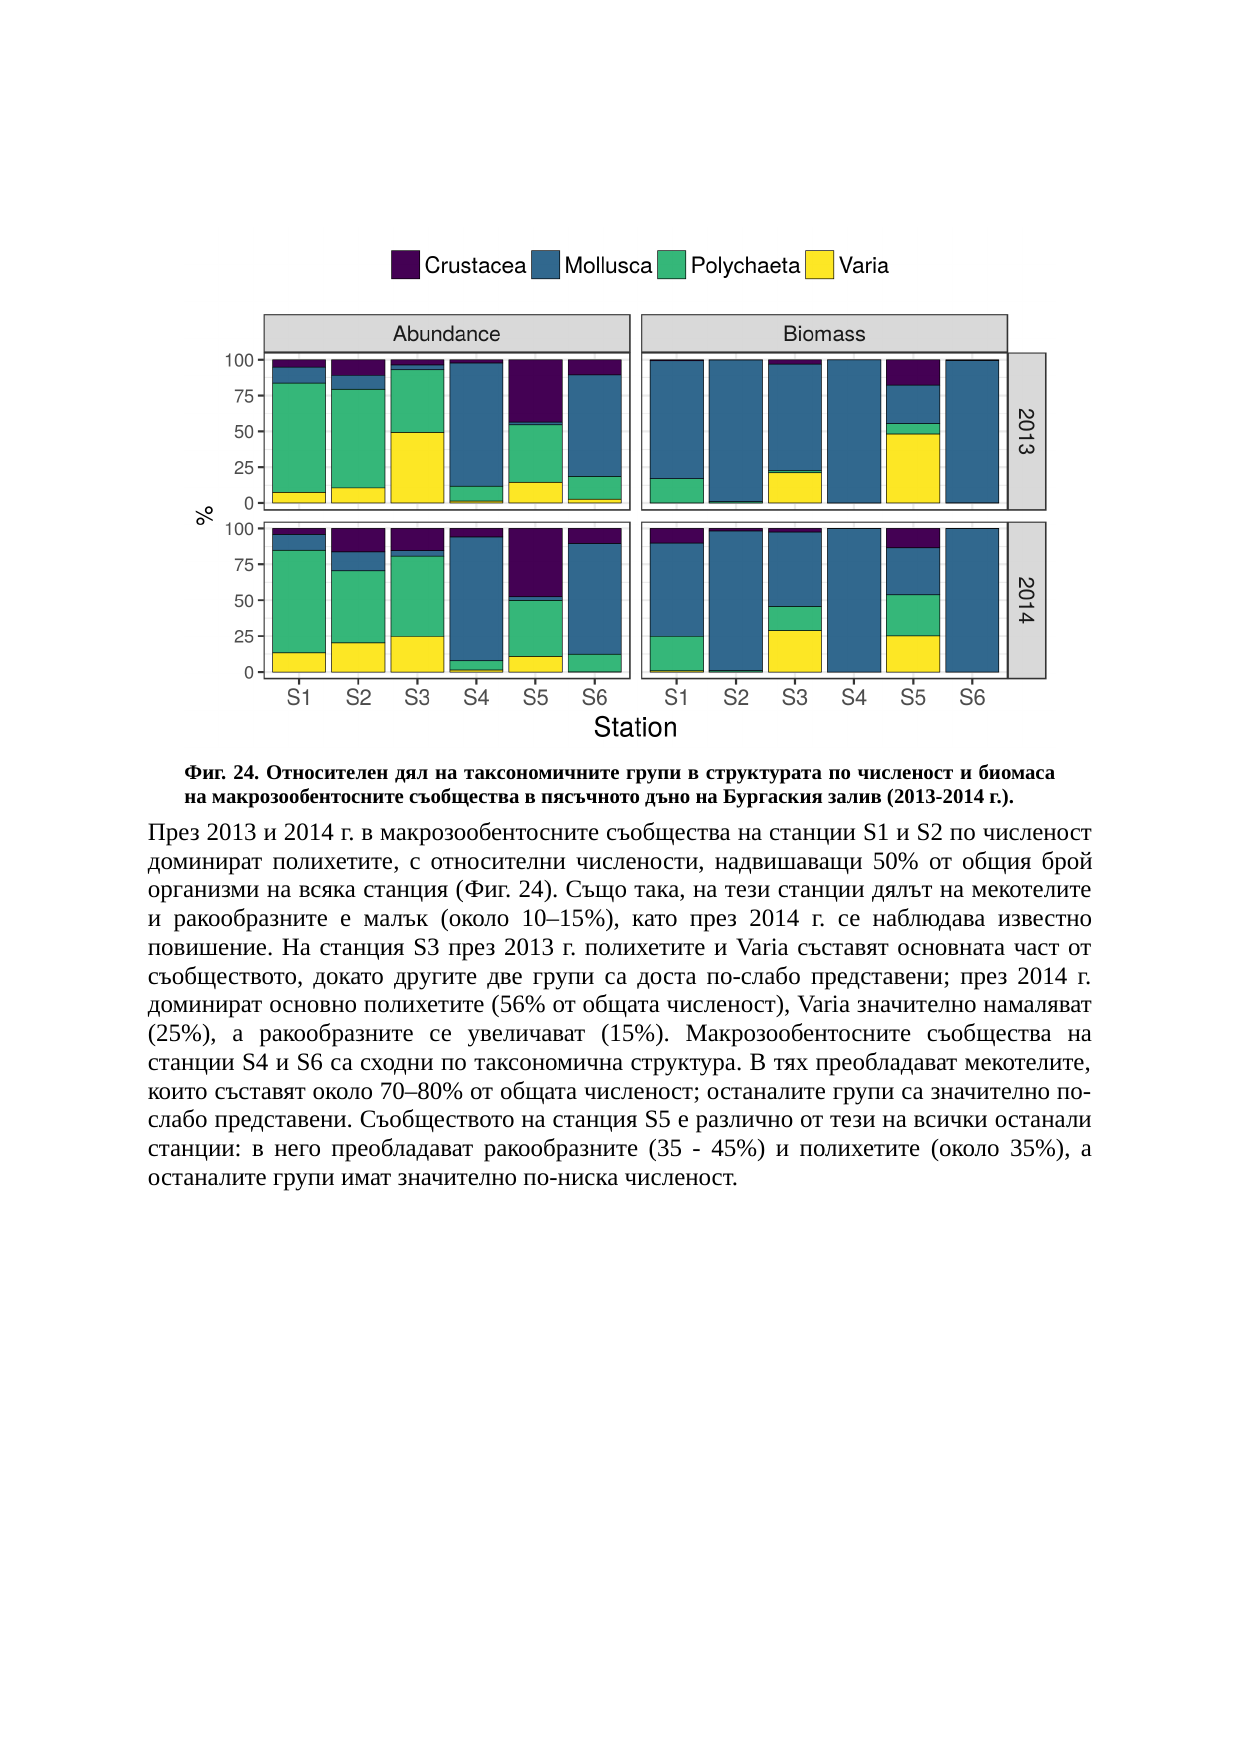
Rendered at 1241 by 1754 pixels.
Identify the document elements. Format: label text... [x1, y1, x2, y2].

text Фиг. 24. Относителен дял на таксономичните групи в структурата по численост и биомаса на макрозообентосните съобщества в пясъчното дъно на Бургаския залив (2013-2014 г.). [184, 748, 1056, 808]
picture [184, 227, 1057, 748]
text През 2013 и 2014 г. в макрозообентосните съобщества на станции S1 и S2 по численост доминират полихетите, с относителни числености, надвишаващи 50% от общия брой организми на всяка станция (Фиг. 24). Също така, на тези станции дялът на мекотелите и ракообразните е малък (около 10–15%), като през 2014 г. се наблюдава известно повишение. На станция S3 през 2013 г. полихетите и Varia съставят основната част от съобществото, докато другите две групи са доста по-слабо представени; през 2014 г. доминират основно полихетите (56% от общата численост), Varia значително намаляват (25%), а ракообразните се увеличават (15%). Макрозообентосните съобщества на станции S4 и S6 са сходни по таксономична структура. В тях преобладават мекотелитe, които съставят около 70–80% от общата численост; останалите групи са значително по-слабо представени. Съобществото на станция S5 е различно от тези на всички останали станции: в него преобладават ракообразните (35 - 45%) и полихетите (около 35%), а останалите групи имат значително по-ниска численост. [148, 817, 1093, 1191]
